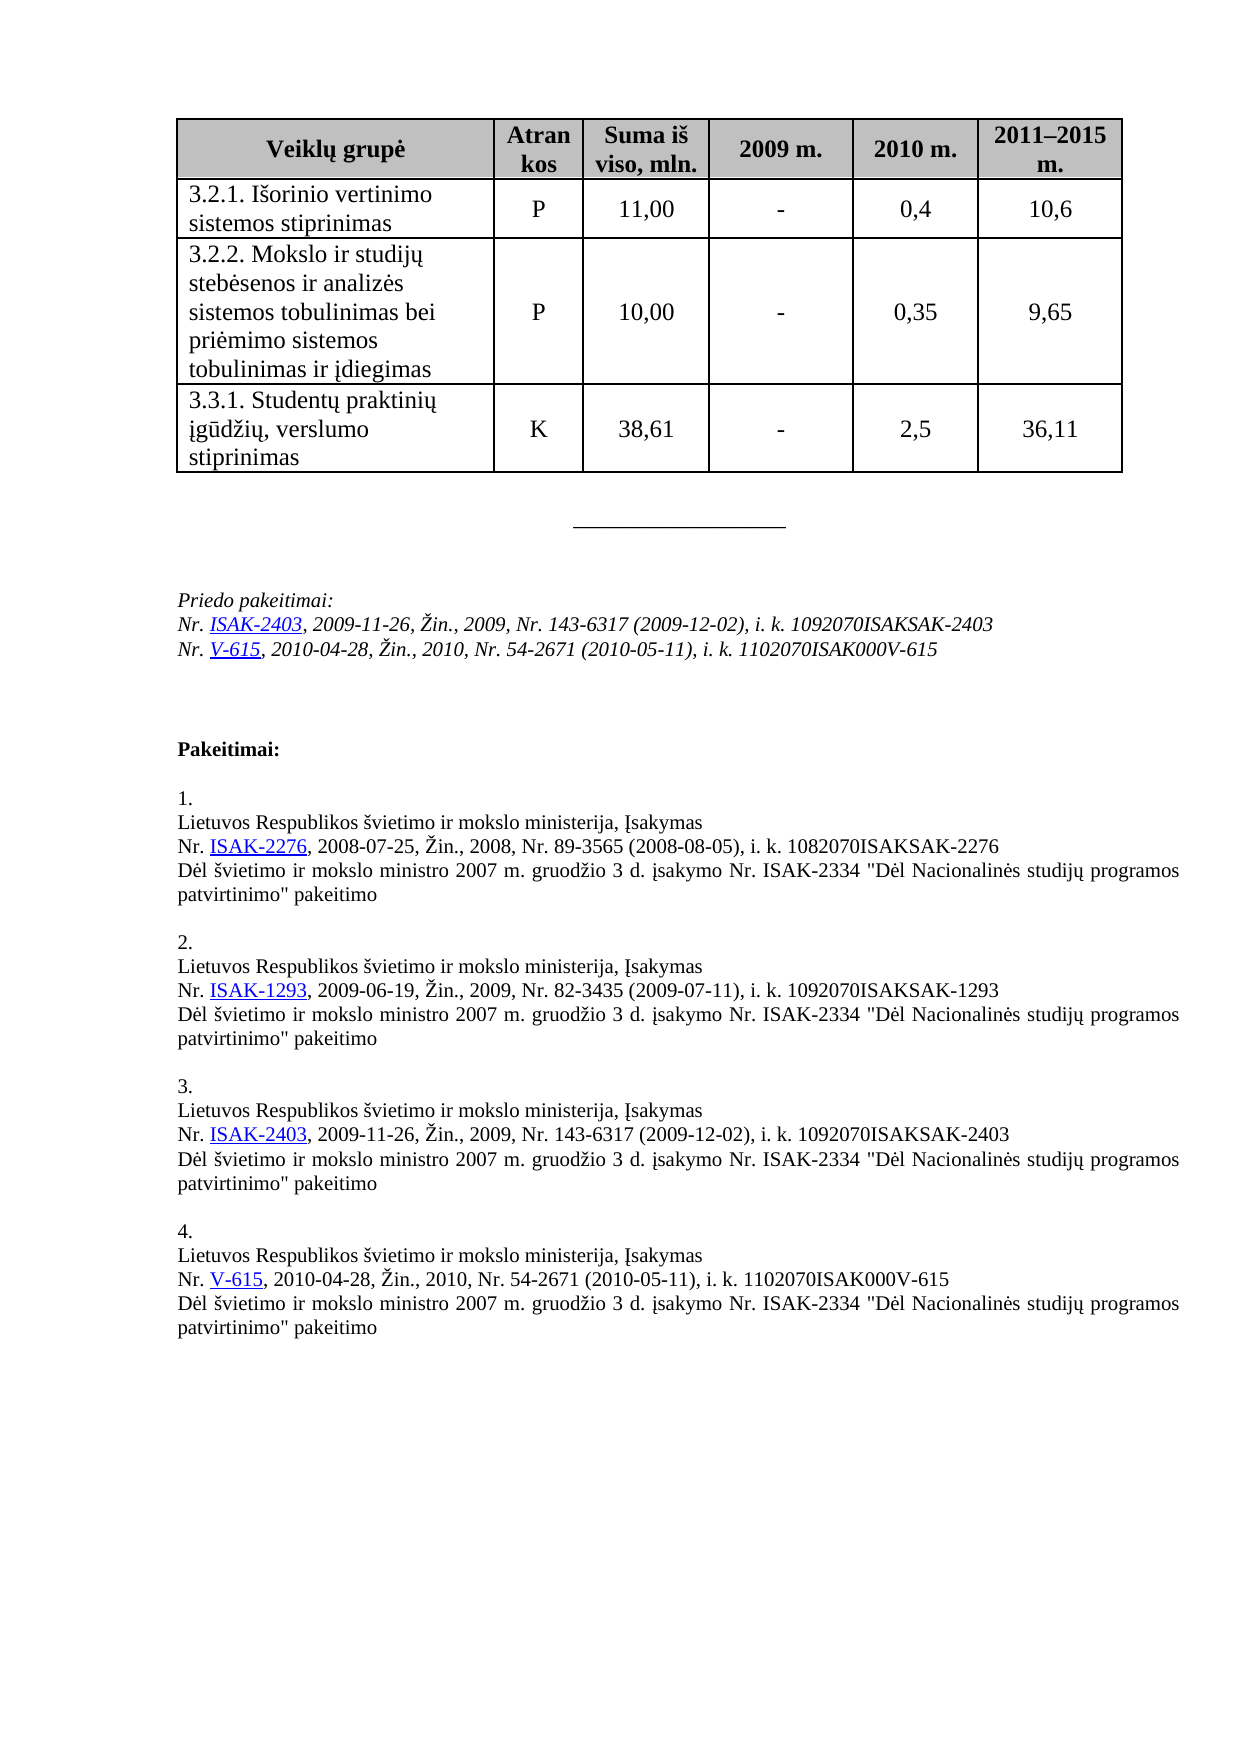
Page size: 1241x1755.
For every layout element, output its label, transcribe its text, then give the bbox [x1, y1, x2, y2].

table_cell 3.2.2. Mokslo ir studijų stebėsenos ir analizės sistemos tobulinimas bei priėmimo sistemos tobulinimas ir įdiegimas [178, 239, 493, 383]
text Lietuvos Respublikos švietimo ir mokslo ministerija, Įsakymas [177, 1243, 1181, 1267]
table_header Veiklų grupė [178, 120, 493, 177]
table_header 2010 m. [854, 120, 977, 177]
text Nr. V-615, 2010-04-28, Žin., 2010, Nr. 54-2671 (2010-05-11), i. k. 1102070ISAK000V-615 [177, 636, 1181, 661]
text Lietuvos Respublikos švietimo ir mokslo ministerija, Įsakymas [177, 809, 1181, 834]
text 2. [177, 930, 1181, 954]
table_cell - [710, 180, 852, 237]
table_cell 3.3.1. Studentų praktinių įgūdžių, verslumo stiprinimas [178, 385, 493, 471]
table_cell P [495, 239, 582, 383]
table_cell K [495, 385, 582, 471]
table_cell 0,4 [854, 180, 977, 237]
text Dėl švietimo ir mokslo ministro 2007 m. gruodžio 3 d. įsakymo Nr. ISAK-2334 "Dėl Nacionalinės studijų programos patvirtinimo" pakeitimo [177, 1146, 1181, 1194]
text Nr. ISAK-2403, 2009-11-26, Žin., 2009, Nr. 143-6317 (2009-12-02), i. k. 1092070ISAKSAK-2403 [177, 1122, 1181, 1146]
text Lietuvos Respublikos švietimo ir mokslo ministerija, Įsakymas [177, 954, 1181, 978]
text Lietuvos Respublikos švietimo ir mokslo ministerija, Įsakymas [177, 1098, 1181, 1122]
table_cell - [710, 239, 852, 383]
table_cell 2,5 [854, 385, 977, 471]
table_header 2009 m. [710, 120, 852, 177]
table_cell 0,35 [854, 239, 977, 383]
table_cell 3.2.1. Išorinio vertinimo sistemos stiprinimas [178, 180, 493, 237]
text Nr. V-615, 2010-04-28, Žin., 2010, Nr. 54-2671 (2010-05-11), i. k. 1102070ISAK000V-615 [177, 1267, 1181, 1291]
table_cell 10,00 [584, 239, 708, 383]
text Dėl švietimo ir mokslo ministro 2007 m. gruodžio 3 d. įsakymo Nr. ISAK-2334 "Dėl Nacionalinės studijų programos patvirtinimo" pakeitimo [177, 858, 1181, 906]
table_header Suma iš viso, mln. Lt [584, 120, 708, 177]
text Nr. ISAK-2276, 2008-07-25, Žin., 2008, Nr. 89-3565 (2008-08-05), i. k. 1082070ISAKSAK-2276 [177, 834, 1181, 858]
text Dėl švietimo ir mokslo ministro 2007 m. gruodžio 3 d. įsakymo Nr. ISAK-2334 "Dėl Nacionalinės studijų programos patvirtinimo" pakeitimo [177, 1002, 1181, 1050]
text _________________ [177, 502, 1181, 531]
table_header 2011–2015 m. [979, 120, 1121, 177]
table_cell 38,61 [584, 385, 708, 471]
text 3. [177, 1074, 1181, 1098]
text Pakeitimai: [177, 737, 1181, 761]
table_cell 36,11 [979, 385, 1121, 471]
table_cell 11,00 [584, 180, 708, 237]
table_cell 9,65 [979, 239, 1121, 383]
text Nr. ISAK-2403, 2009-11-26, Žin., 2009, Nr. 143-6317 (2009-12-02), i. k. 1092070ISAKSAK-2403 [177, 612, 1181, 636]
text Nr. ISAK-1293, 2009-06-19, Žin., 2009, Nr. 82-3435 (2009-07-11), i. k. 1092070ISAKSAK-1293 [177, 978, 1181, 1002]
table_cell 10,6 [979, 180, 1121, 237]
table_cell P [495, 180, 582, 237]
text Dėl švietimo ir mokslo ministro 2007 m. gruodžio 3 d. įsakymo Nr. ISAK-2334 "Dėl Nacionalinės studijų programos patvirtinimo" pakeitimo [177, 1291, 1181, 1339]
table_header Atrankos būdas [495, 120, 582, 177]
table_cell - [710, 385, 852, 471]
text Priedo pakeitimai: [177, 588, 1181, 612]
text 4. [177, 1219, 1181, 1243]
text 1. [177, 786, 1181, 809]
